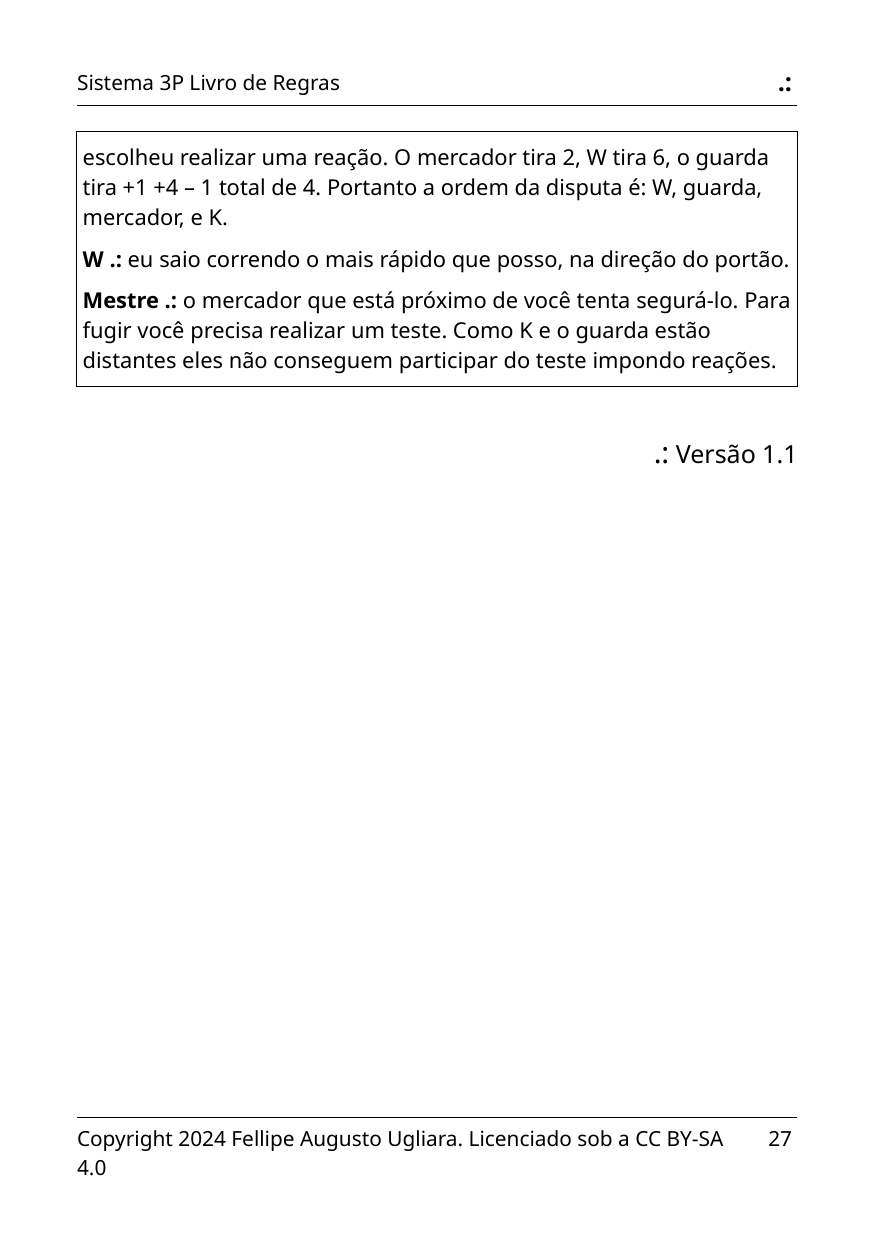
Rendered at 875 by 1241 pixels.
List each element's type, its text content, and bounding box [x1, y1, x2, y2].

text .: Versão 1.1 [77, 433, 797, 472]
table_cell escolheu realizar uma reação. O mercador tira 2, W tira 6, o guarda tira +1 +4 – 1 total de 4. Portanto a ordem da disputa é: W, guarda, mercador, e K. W .: eu saio correndo o mais rápido que posso, na direção do portão. Mestre .: o mercador que está próximo de você tenta segurá-lo. Para fugir você precisa realizar um teste. Como K e o guarda estão distantes eles não conseguem participar do teste impondo reações. [77, 132, 797, 386]
